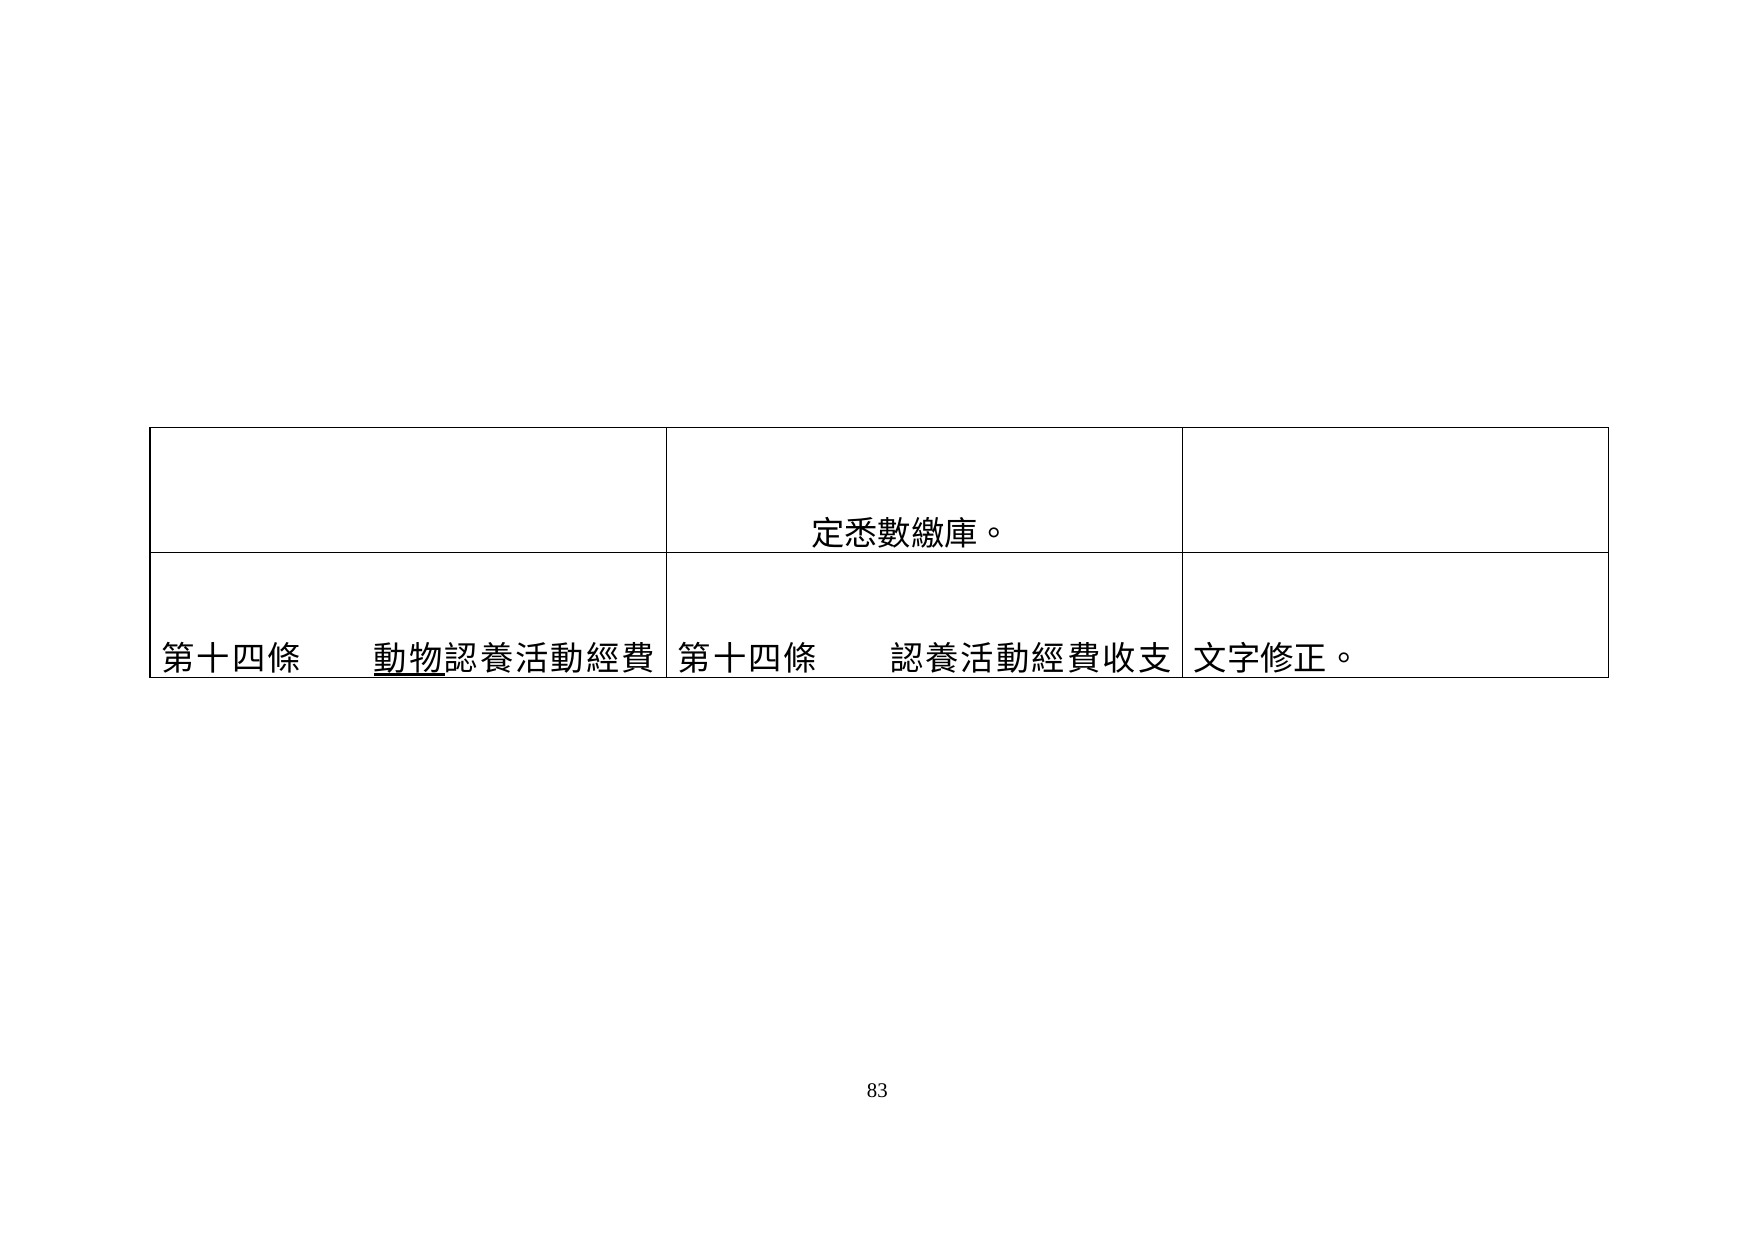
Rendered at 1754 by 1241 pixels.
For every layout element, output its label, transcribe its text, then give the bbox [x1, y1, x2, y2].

table_cell [1183, 428, 1608, 552]
table_cell 定悉數繳庫。 [667, 428, 1182, 552]
table_cell [151, 428, 666, 552]
table_cell 文字修正。 [1183, 553, 1608, 677]
table_cell 第十四條 認養活動經費收支 [667, 553, 1182, 677]
table_cell 第十四條 動物認養活動經費 [151, 553, 666, 677]
